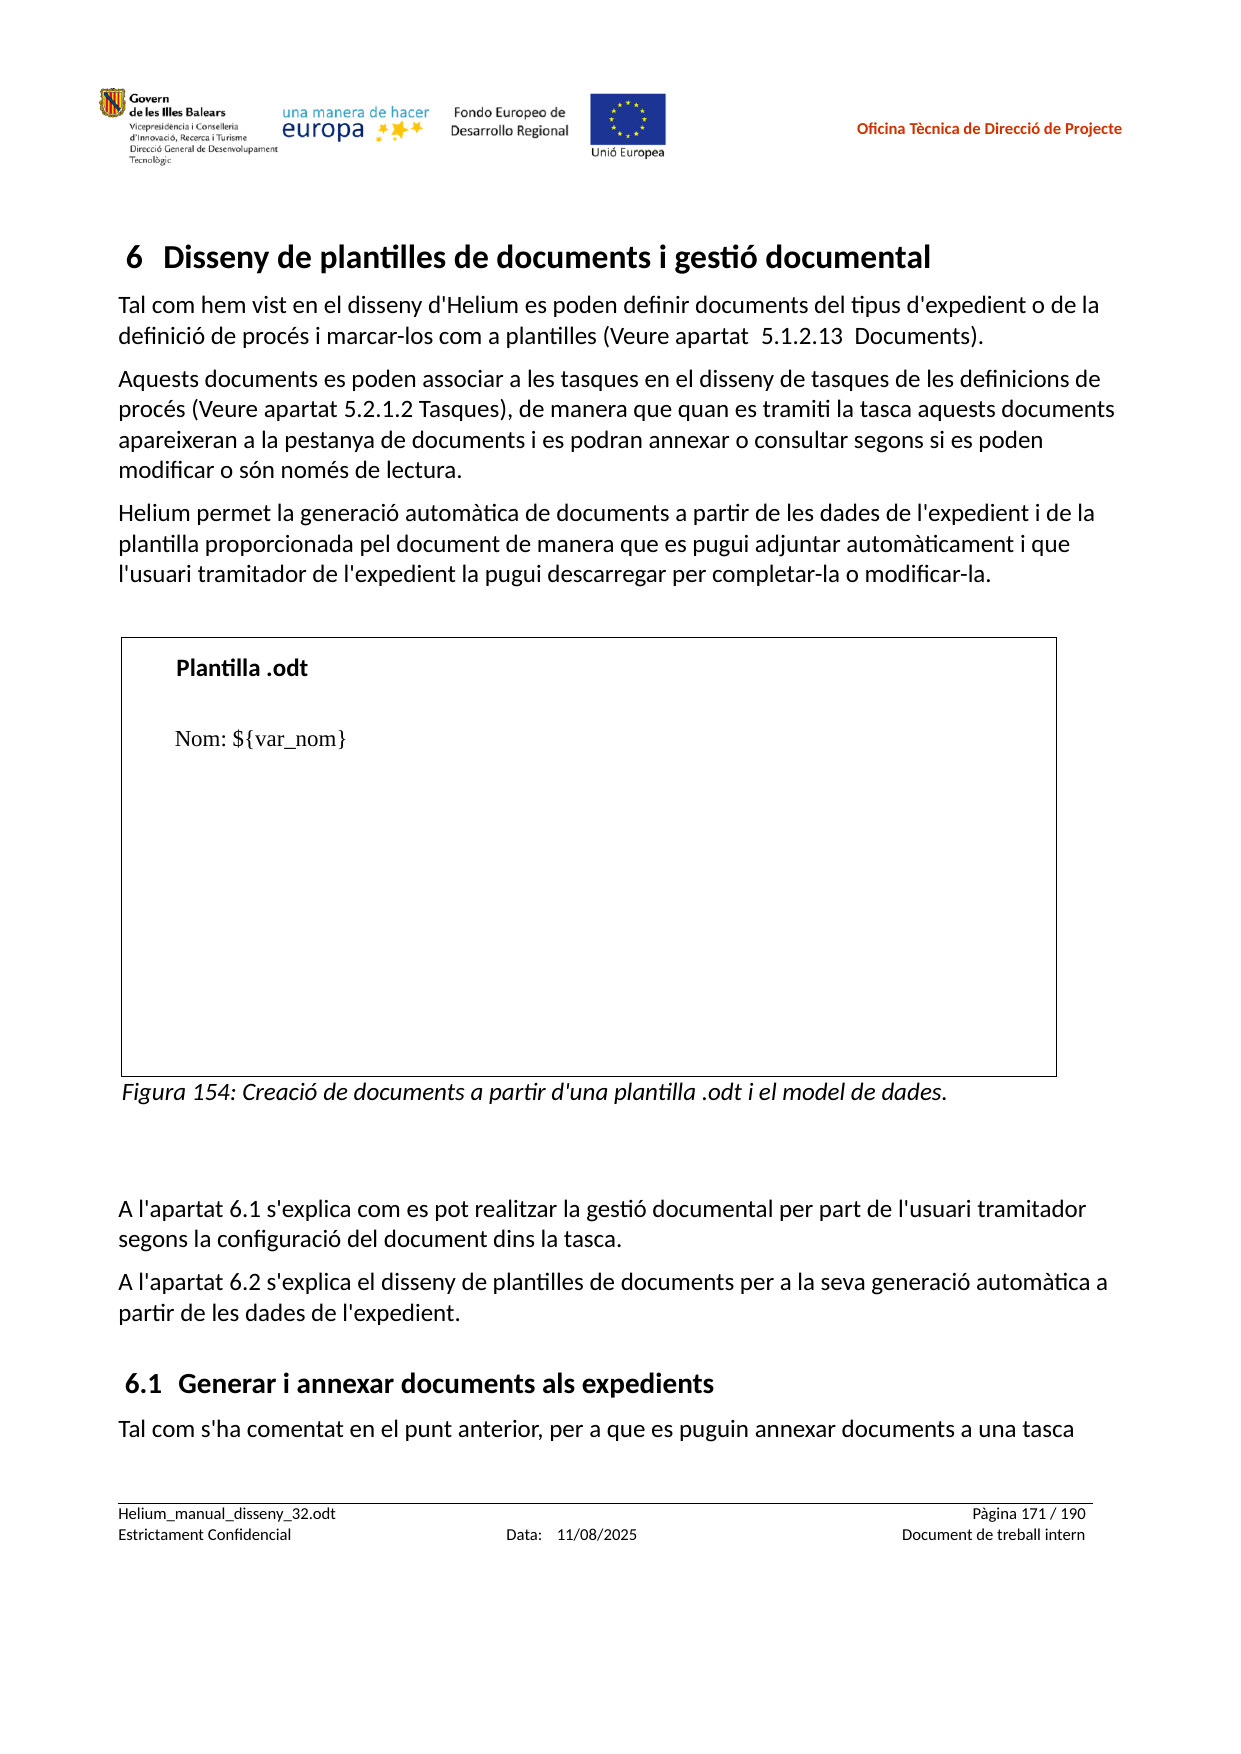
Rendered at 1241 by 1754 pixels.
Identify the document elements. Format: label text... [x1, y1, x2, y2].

text Tal com hem vist en el disseny d'Helium es poden definir documents del tipus d'expedient o de la definició de procés i marcar-los com a plantilles (Veure apartat 5.1.2.13 Documents). [118, 289, 1122, 350]
text A l'apartat 6.2 s'explica el disseny de plantilles de documents per a la seva generació automàtica a partir de les dades de l'expedient. [118, 1266, 1122, 1327]
text Tal com s'ha comentat en el punt anterior, per a que es puguin annexar documents a una tasca [118, 1413, 1122, 1444]
subtitle Disseny de plantilles de documents i gestió documental [118, 236, 1122, 277]
text A l'apartat 6.1 s'explica com es pot realitzar la gestió documental per part de l'usuari tramitador segons la configuració del document dins la tasca. [118, 1193, 1122, 1254]
text Aquests documents es poden associar a les tasques en el disseny de tasques de les definicions de procés (Veure apartat 5.2.1.2 Tasques), de manera que quan es tramiti la tasca aquests documents apareixeran a la pestanya de documents i es podran annexar o consultar segons si es poden modificar o són només de lectura. [118, 363, 1122, 485]
picture [99, 87, 668, 166]
text Helium permet la generació automàtica de documents a partir de les dades de l'expedient i de la plantilla proporcionada pel document de manera que es pugui adjuntar automàticament i que l'usuari tramitador de l'expedient la pugui descarregar per completar-la o modificar-la. [118, 497, 1122, 589]
text Figura 154: Creació de documents a partir d'una plantilla .odt i el model de dades. [122, 650, 1097, 1107]
subtitle Generar i annexar documents als expedients [118, 1365, 1122, 1401]
